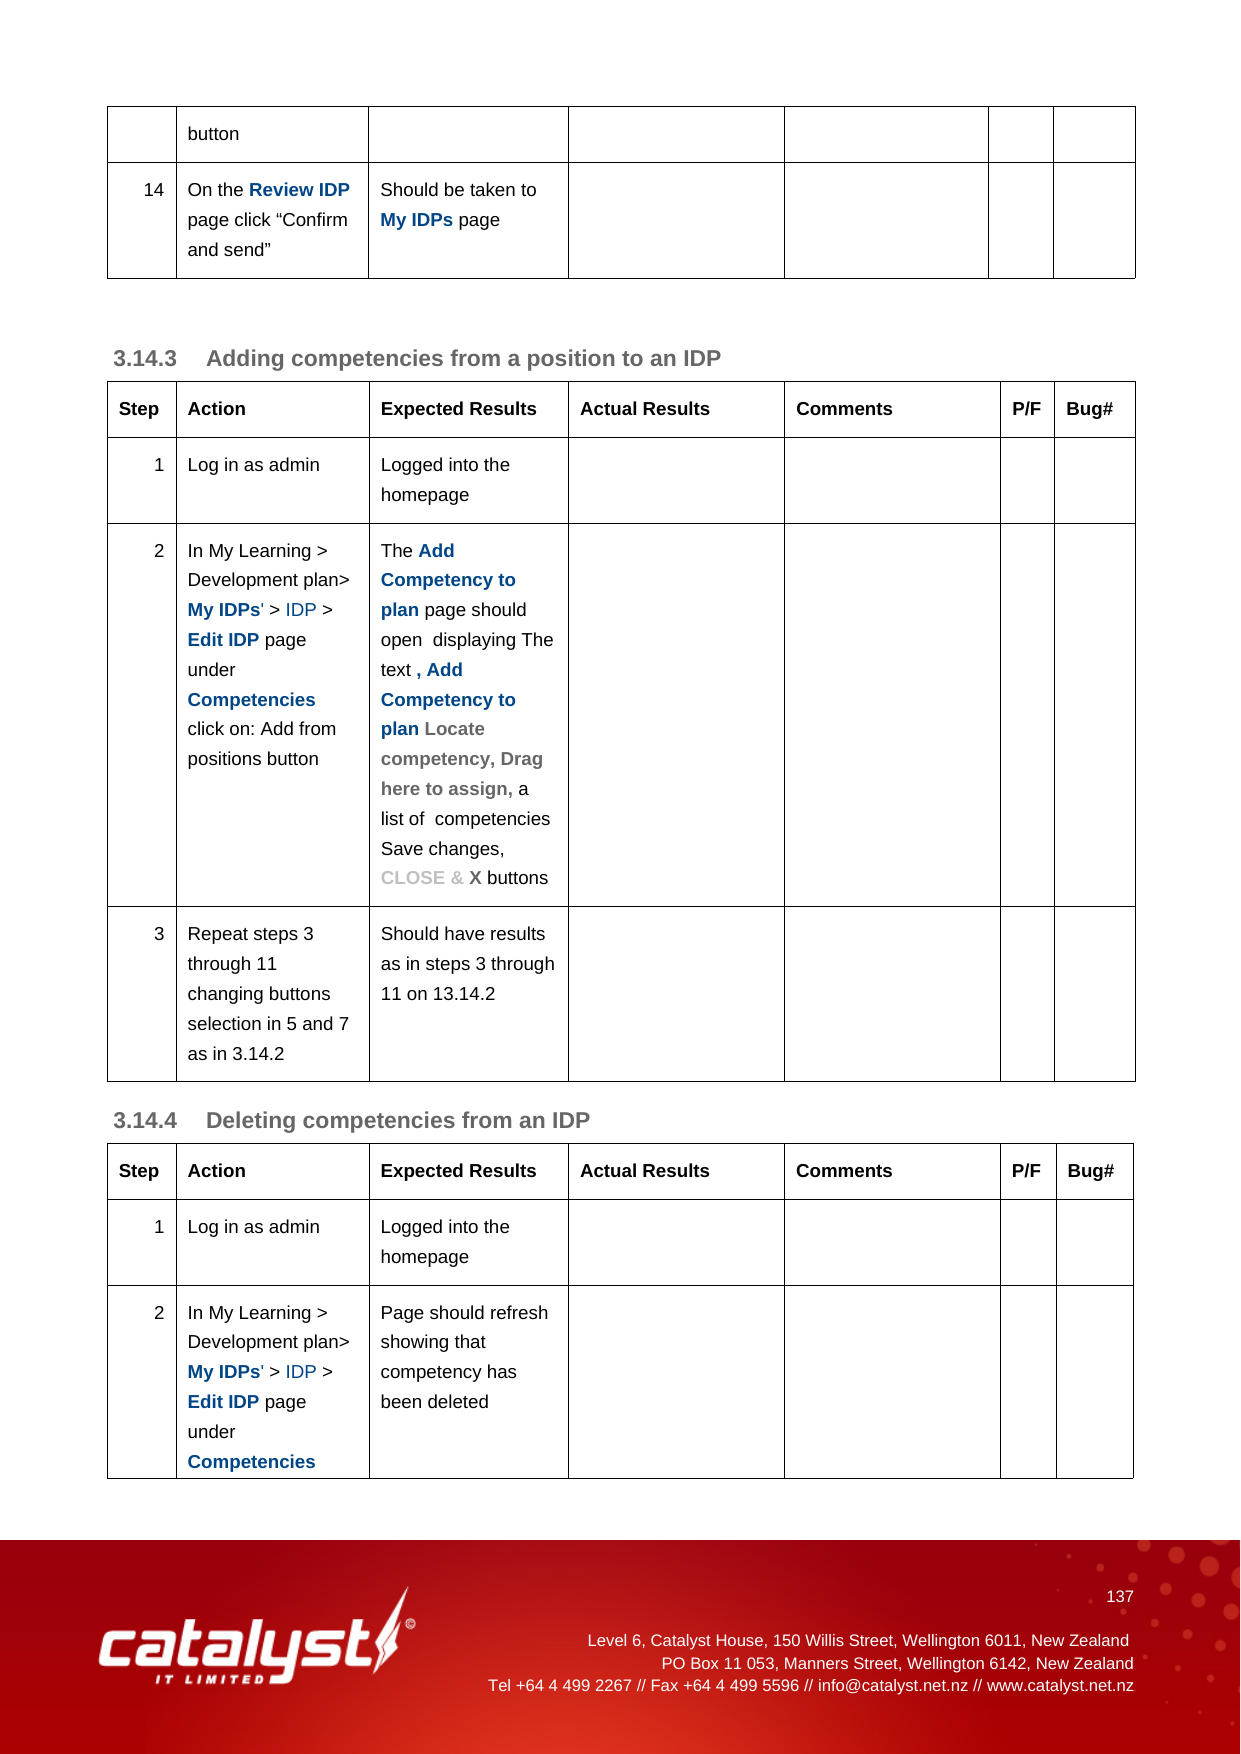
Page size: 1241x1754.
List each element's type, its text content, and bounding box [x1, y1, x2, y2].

table_header P/F [1001, 382, 1054, 437]
table_header Comments [785, 382, 1000, 437]
table_header Comments [785, 1144, 1000, 1199]
table_cell Should have results as in steps 3 through 11 on 13.14.2 [370, 907, 568, 1081]
table_cell The Add Competency to plan page should open displaying The text , Add Competency to plan Locate competency, Drag here to assign, a list of competencies Save changes, CLOSE & X buttons [370, 524, 568, 906]
table_cell 2 [108, 1286, 176, 1478]
table_cell [1054, 163, 1135, 278]
table_cell [1001, 907, 1054, 1081]
table_cell [785, 907, 1000, 1081]
subtitle Deleting competencies from an IDP [107, 1108, 1103, 1134]
table_cell 2 [108, 524, 176, 906]
table_cell [1001, 1286, 1056, 1478]
table_cell [1057, 1286, 1133, 1478]
table_cell [569, 524, 784, 906]
table_cell [1054, 107, 1135, 162]
table_header Expected Results [370, 382, 568, 437]
table_header Step [108, 382, 176, 437]
table_cell [1055, 524, 1135, 906]
picture [0, 1540, 1241, 1754]
table_cell Log in as admin [177, 438, 369, 522]
table_cell On the Review IDP page click “Confirm and send” [177, 163, 368, 278]
table_cell In My Learning > Development plan> My IDPs' > IDP > Edit IDP page under Competencies [177, 1286, 369, 1478]
table_cell [989, 107, 1053, 162]
table_cell [569, 1286, 784, 1478]
table_cell [569, 163, 784, 278]
table_cell [1055, 907, 1135, 1081]
table_cell [1001, 1200, 1056, 1284]
table_cell Logged into the homepage [370, 438, 568, 522]
table_cell [1057, 1200, 1133, 1284]
table_header Action [177, 1144, 369, 1199]
subtitle Adding competencies from a position to an IDP [107, 346, 1103, 372]
table_cell 3 [108, 907, 176, 1081]
table_header Bug# [1057, 1144, 1133, 1199]
table_header Action [177, 382, 369, 437]
table_cell [569, 907, 784, 1081]
table_cell [1001, 524, 1054, 906]
table_cell [569, 107, 784, 162]
table_header P/F [1001, 1144, 1056, 1199]
table_cell [785, 107, 988, 162]
table_cell Logged into the homepage [370, 1200, 568, 1284]
table_cell [108, 107, 176, 162]
table_cell In My Learning > Development plan> My IDPs' > IDP > Edit IDP page under Competencies click on: Add from positions button [177, 524, 369, 906]
table_cell Log in as admin [177, 1200, 369, 1284]
table_cell [369, 107, 568, 162]
table_cell [785, 1200, 1000, 1284]
table_cell [785, 438, 1000, 522]
table_cell button [177, 107, 368, 162]
table_header Bug# [1055, 382, 1135, 437]
table_cell 14 [108, 163, 176, 278]
table_cell Page should refresh showing that competency has been deleted [370, 1286, 568, 1478]
table_header Expected Results [370, 1144, 568, 1199]
table_header Step [108, 1144, 176, 1199]
table_cell [1055, 438, 1135, 522]
table_header Actual Results [569, 382, 784, 437]
table_cell [989, 163, 1053, 278]
table_cell 1 [108, 438, 176, 522]
table_cell [785, 163, 988, 278]
table_cell [785, 524, 1000, 906]
table_header Actual Results [569, 1144, 784, 1199]
table_cell [569, 1200, 784, 1284]
table_cell Should be taken to My IDPs page [369, 163, 568, 278]
table_cell 1 [108, 1200, 176, 1284]
table_cell Repeat steps 3 through 11 changing buttons selection in 5 and 7 as in 3.14.2 [177, 907, 369, 1081]
table_cell [1001, 438, 1054, 522]
table_cell [785, 1286, 1000, 1478]
table_cell [569, 438, 784, 522]
